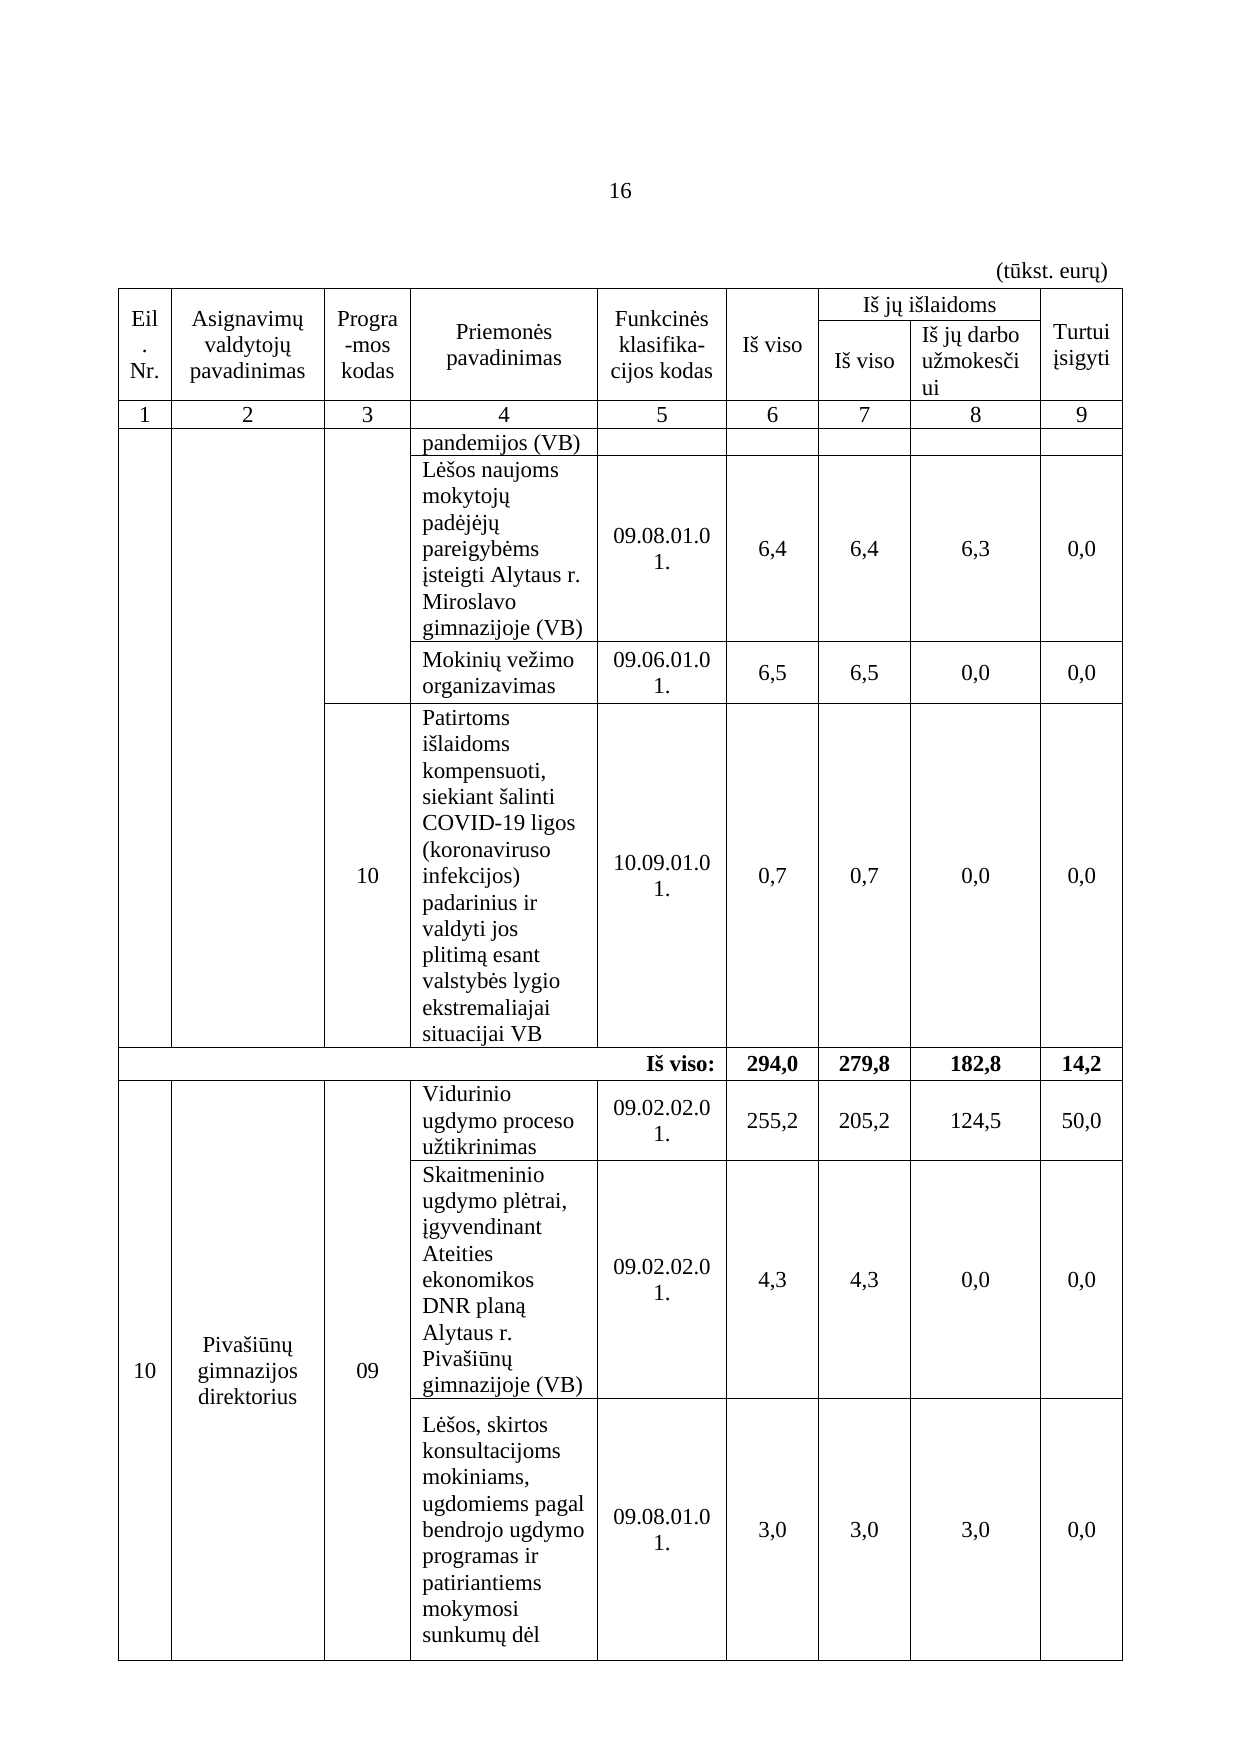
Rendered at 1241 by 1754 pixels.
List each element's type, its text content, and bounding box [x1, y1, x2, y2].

table_cell 6,3 [911, 456, 1040, 641]
table_cell 14,2 [1041, 1048, 1122, 1079]
table_cell 4,3 [727, 1161, 818, 1398]
table_cell Pivašiūnų gimnazijos direktorius [172, 1081, 324, 1660]
table_cell 09.08.01.01. [598, 456, 726, 641]
table_header [324, 253, 411, 288]
table_cell 0,0 [911, 642, 1040, 703]
table_header [726, 253, 818, 288]
table_cell 3,0 [727, 1399, 818, 1660]
table_cell Mokinių vežimo organizavimas [411, 642, 597, 703]
table_cell 10 [325, 704, 410, 1047]
table_header [171, 253, 324, 288]
table_cell Iš viso [727, 289, 818, 400]
table_cell 0,0 [1041, 456, 1122, 641]
table_cell 6,5 [727, 642, 818, 703]
table_cell 0,0 [1041, 642, 1122, 703]
table_cell 3,0 [911, 1399, 1040, 1660]
table_cell 6,4 [819, 456, 910, 641]
table_cell 0,0 [1041, 704, 1122, 1047]
table_cell [727, 429, 818, 455]
table_cell Funkcinės klasifika-cijos kodas [598, 289, 726, 400]
table_cell 4 [411, 401, 597, 428]
table_cell [325, 429, 410, 703]
table_cell [172, 429, 324, 1047]
table_cell 5 [598, 401, 726, 428]
table_cell Asignavimų valdytojų pavadinimas [172, 289, 324, 400]
table_cell 0,0 [911, 1161, 1040, 1398]
table_cell 09.02.02.01. [598, 1161, 726, 1398]
table_cell [911, 429, 1040, 455]
table_cell [119, 429, 171, 1047]
table_cell Iš viso: [119, 1048, 726, 1079]
table_cell 0,0 [1041, 1399, 1122, 1660]
table_cell 0,7 [819, 704, 910, 1047]
table_cell 294,0 [727, 1048, 818, 1079]
table_cell 4,3 [819, 1161, 910, 1398]
table_cell 7 [819, 401, 910, 428]
table_cell Priemonės pavadinimas [411, 289, 597, 400]
table_cell Lėšos, skirtos konsultacijoms mokiniams, ugdomiems pagal bendrojo ugdymo programas ir patiriantiems mokymosi sunkumų dėl [411, 1399, 597, 1660]
table_header [411, 253, 597, 288]
table_cell 09.08.01.01. [598, 1399, 726, 1660]
table_cell Lėšos naujoms mokytojų padėjėjų pareigybėms įsteigti Alytaus r. Miroslavo gimnazijoje (VB) [411, 456, 597, 641]
table_cell 0,0 [911, 704, 1040, 1047]
table_cell 6,4 [727, 456, 818, 641]
table_cell pandemijos (VB) [411, 429, 597, 455]
table_header [597, 253, 726, 288]
table_cell Progra-mos kodas [325, 289, 410, 400]
table_cell Iš jų išlaidoms [819, 289, 1040, 320]
table_cell Eil. Nr. [119, 289, 171, 400]
table_cell 255,2 [727, 1081, 818, 1159]
table_cell 0,0 [1041, 1161, 1122, 1398]
table_cell Iš jų darbo užmokesčiui [911, 321, 1040, 400]
table_cell 09.02.02.01. [598, 1081, 726, 1159]
table_cell Vidurinio ugdymo proceso užtikrinimas [411, 1081, 597, 1159]
table_cell Patirtoms išlaidoms kompensuoti, siekiant šalinti COVID-19 ligos (koronaviruso infekcijos) padarinius ir valdyti jos plitimą esant valstybės lygio ekstremaliajai situacijai VB [411, 704, 597, 1047]
table_cell 0,7 [727, 704, 818, 1047]
table_cell 10 [119, 1081, 171, 1660]
table_cell 2 [172, 401, 324, 428]
table_cell 3,0 [819, 1399, 910, 1660]
table_cell Skaitmeninio ugdymo plėtrai, įgyvendinant Ateities ekonomikos DNR planą Alytaus r. Pivašiūnų gimnazijoje (VB) [411, 1161, 597, 1398]
table_cell [598, 429, 726, 455]
table_cell Iš viso [819, 321, 910, 400]
table_cell 8 [911, 401, 1040, 428]
table_cell 9 [1041, 401, 1122, 428]
table_cell 124,5 [911, 1081, 1040, 1159]
table_header [118, 253, 171, 288]
table_cell 279,8 [819, 1048, 910, 1079]
table_header [818, 253, 910, 288]
table_cell 10.09.01.01. [598, 704, 726, 1047]
table_cell [819, 429, 910, 455]
table_cell 09 [325, 1081, 410, 1660]
table_cell [1041, 429, 1122, 455]
table_cell 3 [325, 401, 410, 428]
table_cell 6 [727, 401, 818, 428]
table_cell 1 [119, 401, 171, 428]
table_cell Turtui įsigyti [1041, 289, 1122, 400]
table_cell 09.06.01.01. [598, 642, 726, 703]
table_cell 205,2 [819, 1081, 910, 1159]
table_cell 6,5 [819, 642, 910, 703]
table_header (tūkst. eurų) [910, 253, 1122, 288]
table_cell 182,8 [911, 1048, 1040, 1079]
table_cell 50,0 [1041, 1081, 1122, 1159]
